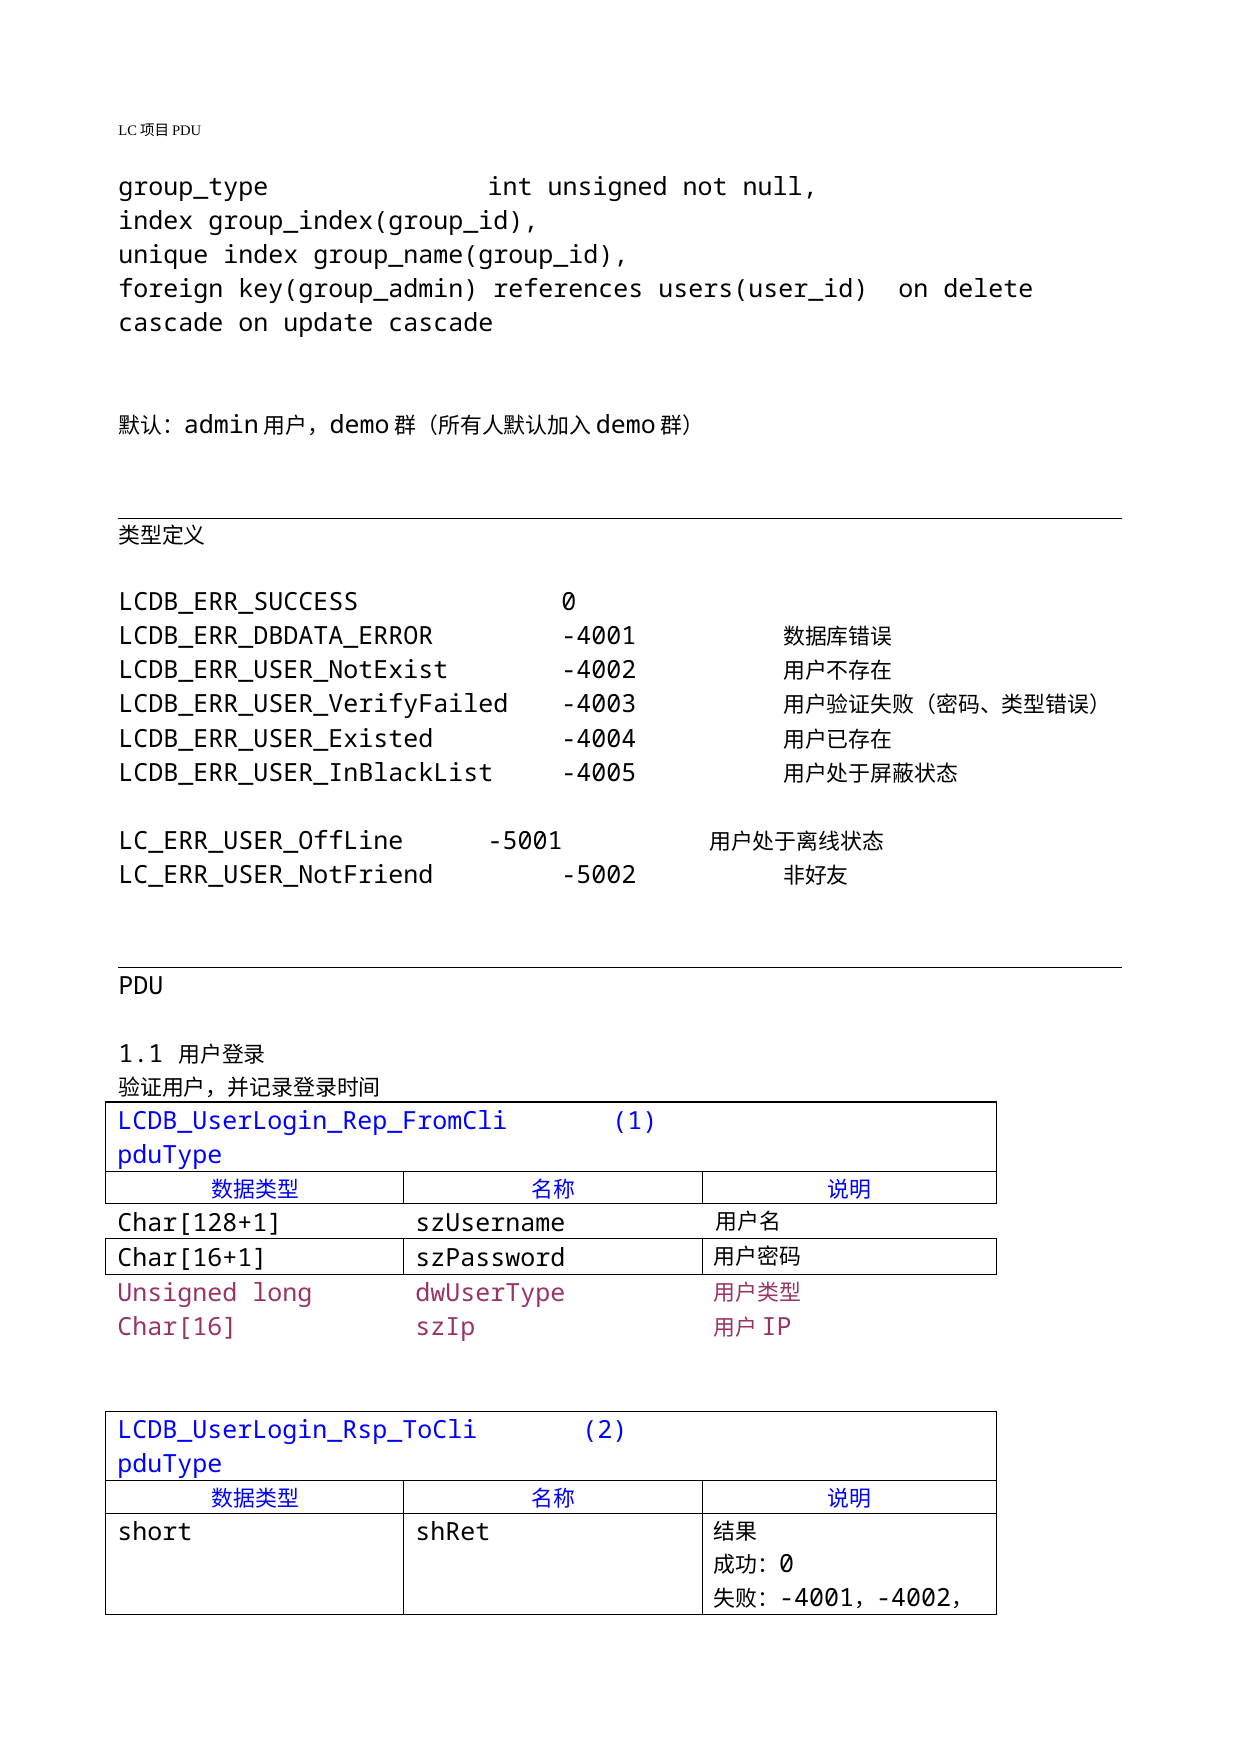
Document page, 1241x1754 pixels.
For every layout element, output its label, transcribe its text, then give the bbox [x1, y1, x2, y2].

text LCDB_ERR_USER_VerifyFailed -4003 用户验证失败（密码、类型错误） [118, 686, 1122, 720]
table_cell shRet [404, 1514, 702, 1613]
text LC_ERR_USER_NotFriend -5002 非好友 [118, 856, 1122, 891]
table_cell 名称 [404, 1172, 702, 1203]
text 默认：admin用户，demo群（所有人默认加入demo群） [118, 407, 1122, 441]
table_cell 结果 成功：0 失败：-4001，-4002， [703, 1514, 996, 1613]
table_cell 用户IP [702, 1309, 996, 1343]
table_cell Unsigned long [106, 1275, 404, 1308]
table_cell 用户名 [704, 1204, 996, 1238]
text 验证用户，并记录登录时间 [118, 1070, 1122, 1101]
text 类型定义 [118, 519, 1122, 550]
text PDU [118, 968, 1122, 1002]
text LCDB_ERR_SUCCESS 0 [118, 584, 1122, 618]
table_cell szUsername [404, 1204, 704, 1238]
table_cell Char[16] [106, 1309, 404, 1343]
text group_type int unsigned not null, [118, 169, 1122, 203]
table_cell 名称 [404, 1481, 702, 1513]
text LCDB_ERR_USER_Existed -4004 用户已存在 [118, 720, 1122, 754]
text index group_index(group_id), [118, 203, 1122, 237]
table_header LCDB_UserLogin_Rep_FromCli (1) pduType [106, 1103, 996, 1171]
table_cell szPassword [404, 1239, 702, 1273]
text LCDB_ERR_USER_InBlackList -4005 用户处于屏蔽状态 [118, 754, 1122, 788]
table_cell 数据类型 [106, 1172, 403, 1203]
table_header LCDB_UserLogin_Rsp_ToCli (2) pduType [106, 1412, 996, 1480]
table_cell szIp [404, 1309, 702, 1343]
text foreign key(group_admin) references users(user_id) on delete cascade on update cascade [118, 271, 1122, 339]
table_cell dwUserType [404, 1275, 702, 1308]
table_cell 用户类型 [702, 1275, 996, 1308]
table_cell short [106, 1514, 403, 1613]
table_cell 说明 [703, 1481, 996, 1513]
text 1.1 用户登录 [118, 1036, 1122, 1070]
text LCDB_ERR_DBDATA_ERROR -4001 数据库错误 [118, 618, 1122, 652]
table_cell 说明 [703, 1172, 996, 1203]
text LC_ERR_USER_OffLine -5001 用户处于离线状态 [118, 822, 1122, 856]
table_cell Char[128+1] [106, 1204, 404, 1238]
table_cell Char[16+1] [106, 1239, 403, 1273]
table_cell 数据类型 [106, 1481, 403, 1513]
text unique index group_name(group_id), [118, 237, 1122, 271]
table_cell 用户密码 [703, 1239, 996, 1273]
text LCDB_ERR_USER_NotExist -4002 用户不存在 [118, 652, 1122, 686]
